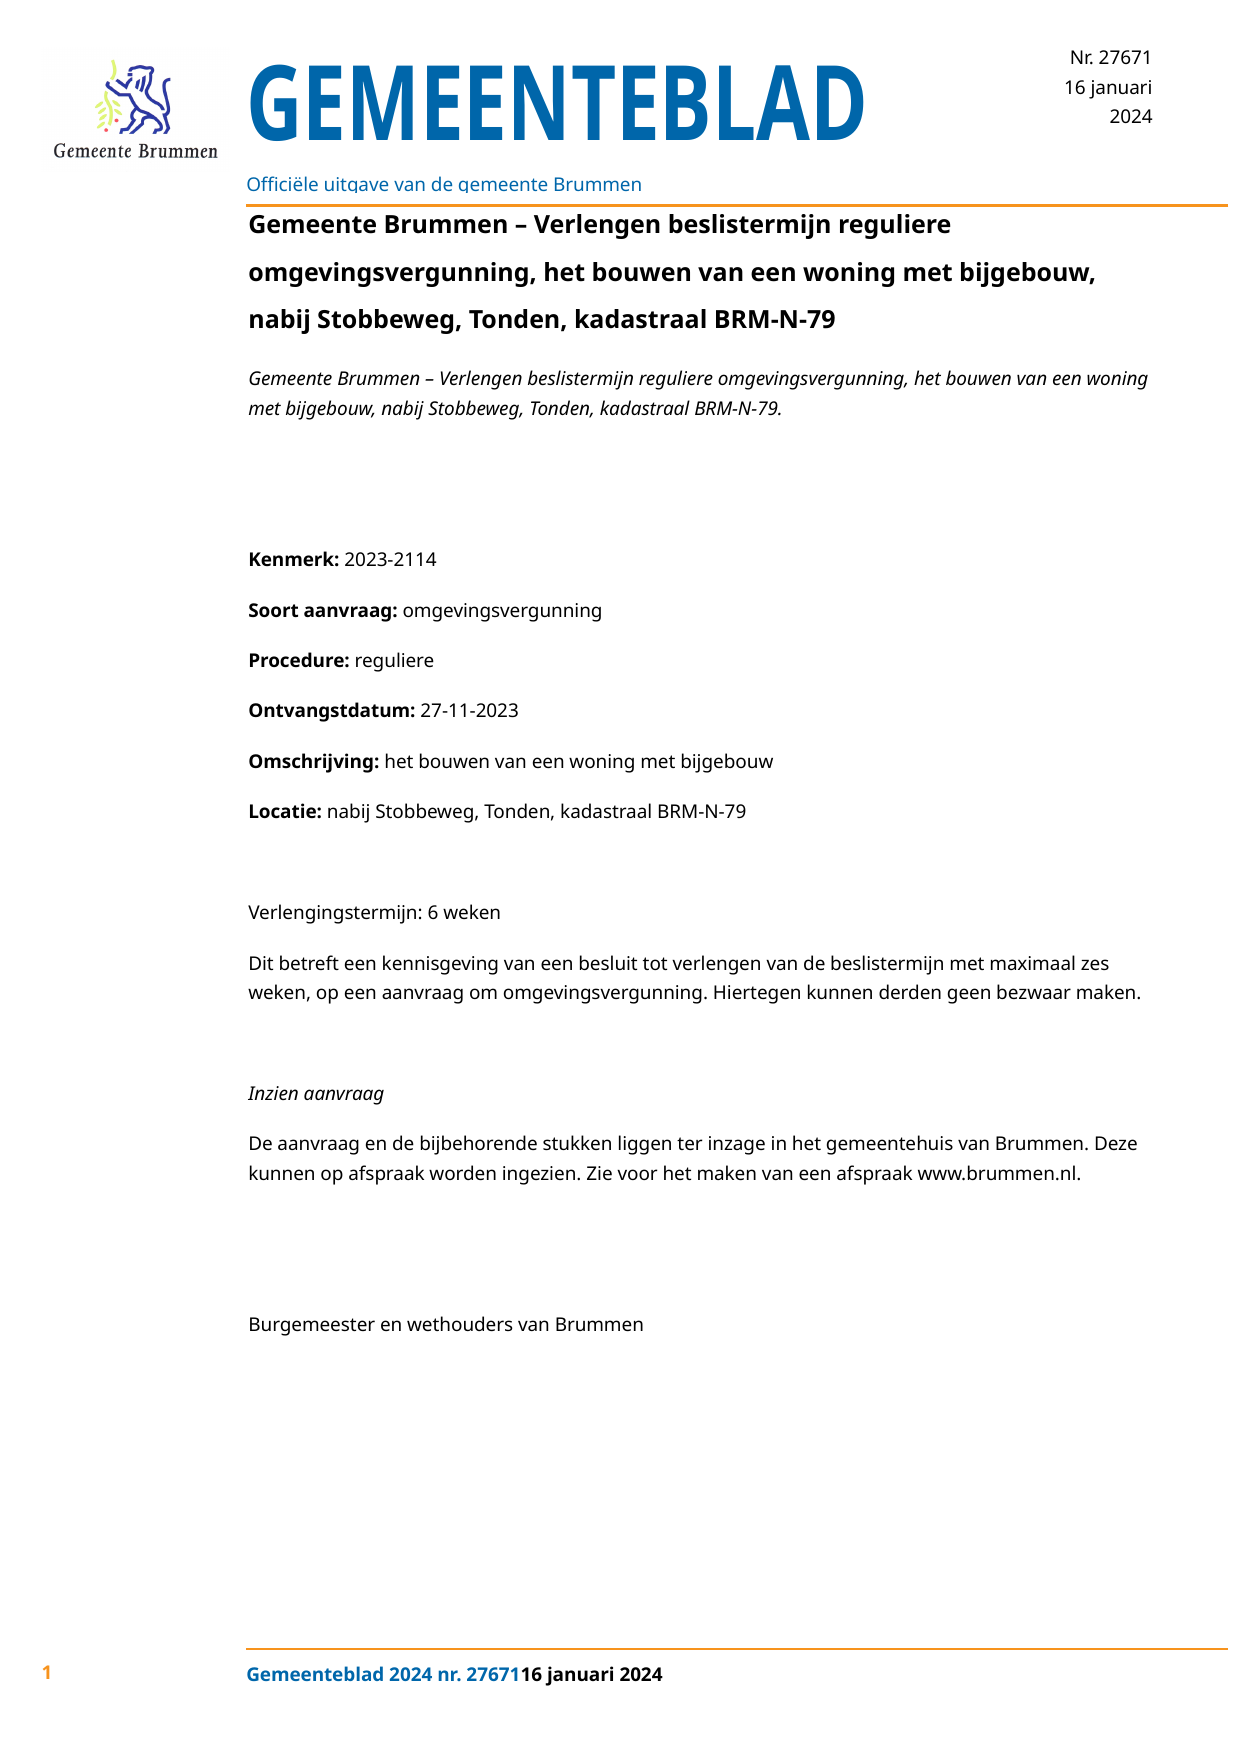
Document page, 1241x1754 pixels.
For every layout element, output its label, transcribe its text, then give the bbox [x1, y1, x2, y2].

picture [41, 47, 231, 172]
text Dit betreft een kennisgeving van een besluit tot verlengen van de beslistermijn met maximaal zes weken, op een aanvraag om omgevingsvergunning. Hiertegen kunnen derden geen bezwaar maken. [248, 950, 1152, 1005]
text Inzien aanvraag [248, 1080, 1152, 1106]
text Verlengingstermijn: 6 weken [248, 899, 1152, 925]
text De aanvraag en de bijbehorende stukken liggen ter inzage in het gemeentehuis van Brummen. Deze kunnen op afspraak worden ingezien. Zie voor het maken van een afspraak www.brummen.nl. [248, 1131, 1152, 1186]
text Gemeente Brummen – Verlengen beslistermijn reguliere omgevingsvergunning, het bouwen van een woning met bijgebouw, nabij Stobbeweg, Tonden, kadastraal BRM-N-79. [248, 366, 1152, 421]
text Soort aanvraag: omgevingsvergunning [248, 597, 1152, 622]
text Ontvangstdatum: 27-11-2023 [248, 698, 1152, 723]
text Gemeente Brummen – Verlengen beslistermijn reguliere omgevingsvergunning, het bouwen van een woning met bijgebouw, nabij Stobbeweg, Tonden, kadastraal BRM-N-79 [248, 207, 1152, 336]
text Burgemeester en wethouders van Brummen [248, 1311, 1152, 1337]
text Omschrijving: het bouwen van een woning met bijgebouw [248, 748, 1152, 774]
text Procedure: reguliere [248, 647, 1152, 673]
text Locatie: nabij Stobbeweg, Tonden, kadastraal BRM-N-79 [248, 798, 1152, 824]
text Kenmerk: 2023-2114 [248, 546, 1152, 572]
